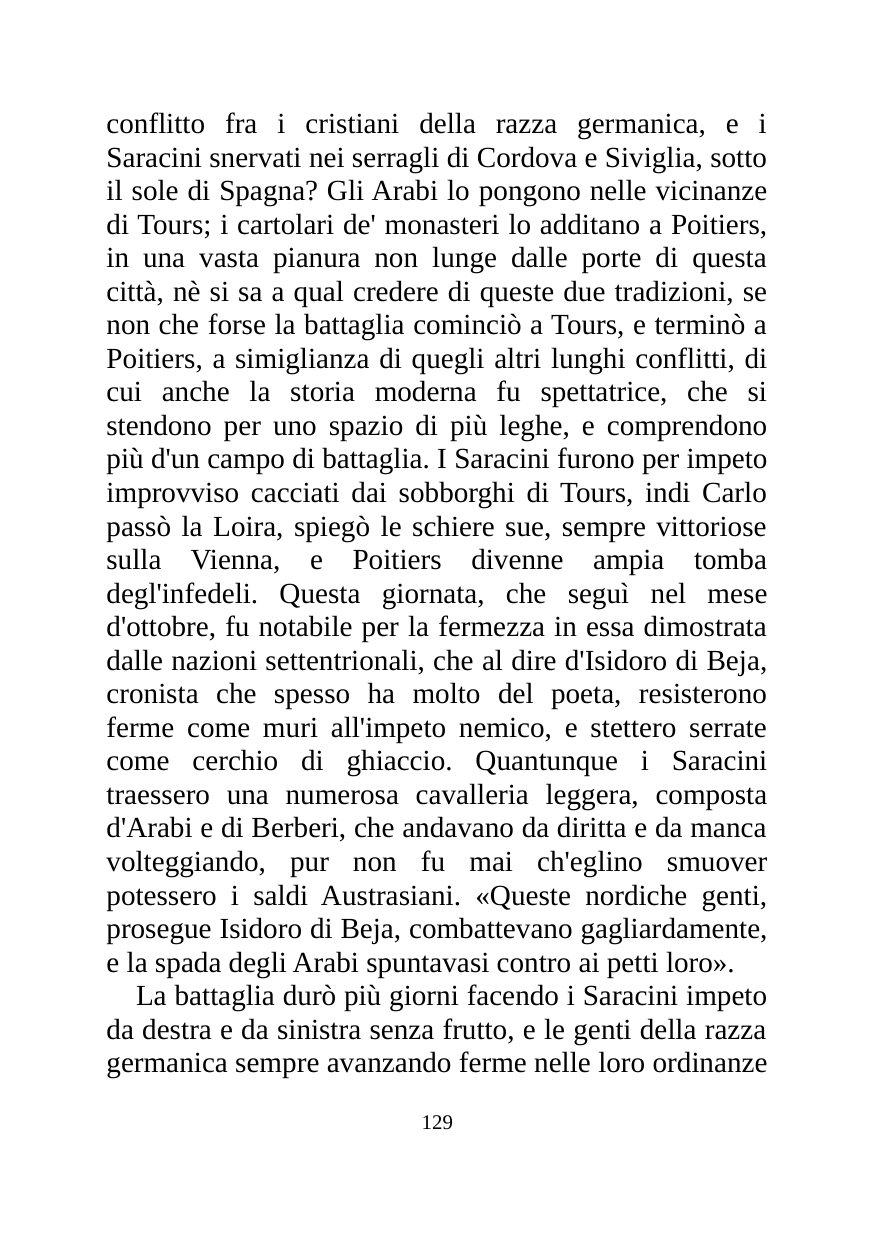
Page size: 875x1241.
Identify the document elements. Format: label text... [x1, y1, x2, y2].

text conflitto fra i cristiani della razza germanica, e i Saracini snervati nei serragli di Cordova e Siviglia, sotto il sole di Spagna? Gli Arabi lo pongono nelle vicinanze di Tours; i cartolari de' monasteri lo additano a Poitiers, in una vasta pianura non lunge dalle porte di questa città, nè si sa a qual credere di queste due tradizioni, se non che forse la battaglia cominciò a Tours, e terminò a Poitiers, a simiglianza di quegli altri lunghi conflitti, di cui anche la storia moderna fu spettatrice, che si stendono per uno spazio di più leghe, e comprendono più d'un campo di battaglia. I Saracini furono per impeto improvviso cacciati dai sobborghi di Tours, indi Carlo passò la Loira, spiegò le schiere sue, sempre vittoriose sulla Vienna, e Poitiers divenne ampia tomba degl'infedeli. Questa giornata, che seguì nel mese d'ottobre, fu notabile per la fermezza in essa dimostrata dalle nazioni settentrionali, che al dire d'Isidoro di Beja, cronista che spesso ha molto del poeta, resisterono ferme come muri all'impeto nemico, e stettero serrate come cerchio di ghiaccio. Quantunque i Saracini traessero una numerosa cavalleria leggera, composta d'Arabi e di Berberi, che andavano da diritta e da manca volteggiando, pur non fu mai ch'eglino smuover potessero i saldi Austrasiani. «Queste nordiche genti, prosegue Isidoro di Beja, combattevano gagliardamente, e la spada degli Arabi spuntavasi contro ai petti loro». [106, 106, 768, 978]
text La battaglia durò più giorni facendo i Saracini impeto da destra e da sinistra senza frutto, e le genti della razza germanica sempre avanzando ferme nelle loro ordinanze [106, 978, 768, 1079]
